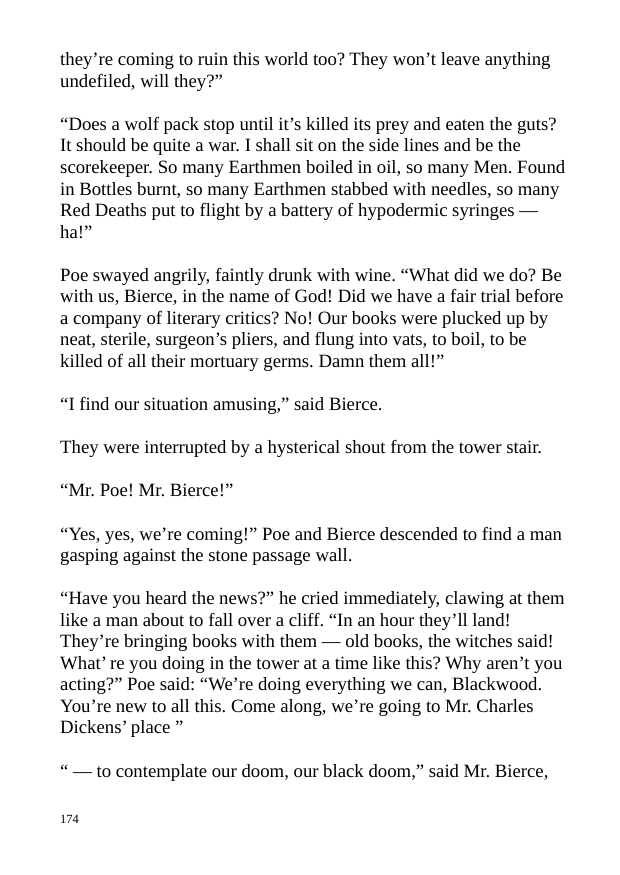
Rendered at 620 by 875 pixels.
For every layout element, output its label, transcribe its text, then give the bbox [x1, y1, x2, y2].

text they’re coming to ruin this world too? They won’t leave anything undefiled, will they?” “Does a wolf pack stop until it’s killed its prey and eaten the guts? It should be quite a war. I shall sit on the side lines and be the scorekeeper. So many Earthmen boiled in oil, so many Men. Found in Bottles burnt, so many Earthmen stabbed with needles, so many Red Deaths put to flight by a battery of hypodermic syringes — ha!” Poe swayed angrily, faintly drunk with wine. “What did we do? Be with us, Bierce, in the name of God! Did we have a fair trial before a company of literary critics? No! Our books were plucked up by neat, sterile, surgeon’s pliers, and flung into vats, to boil, to be killed of all their mortuary germs. Damn them all!” “I find our situation amusing,” said Bierce. They were interrupted by a hysterical shout from the tower stair. “Mr. Poe! Mr. Bierce!” “Yes, yes, we’re coming!” Poe and Bierce descended to find a man gasping against the stone passage wall. “Have you heard the news?” he cried immediately, clawing at them like a man about to fall over a cliff. “In an hour they’ll land! They’re bringing books with them — old books, the witches said! What’ re you doing in the tower at a time like this? Why aren’t you acting?” Poe said: “We’re doing everything we can, Blackwood. You’re new to all this. Come along, we’re going to Mr. Charles Dickens’ place ” “ — to contemplate our doom, our black doom,” said Mr. Bierce, [60, 48, 571, 781]
